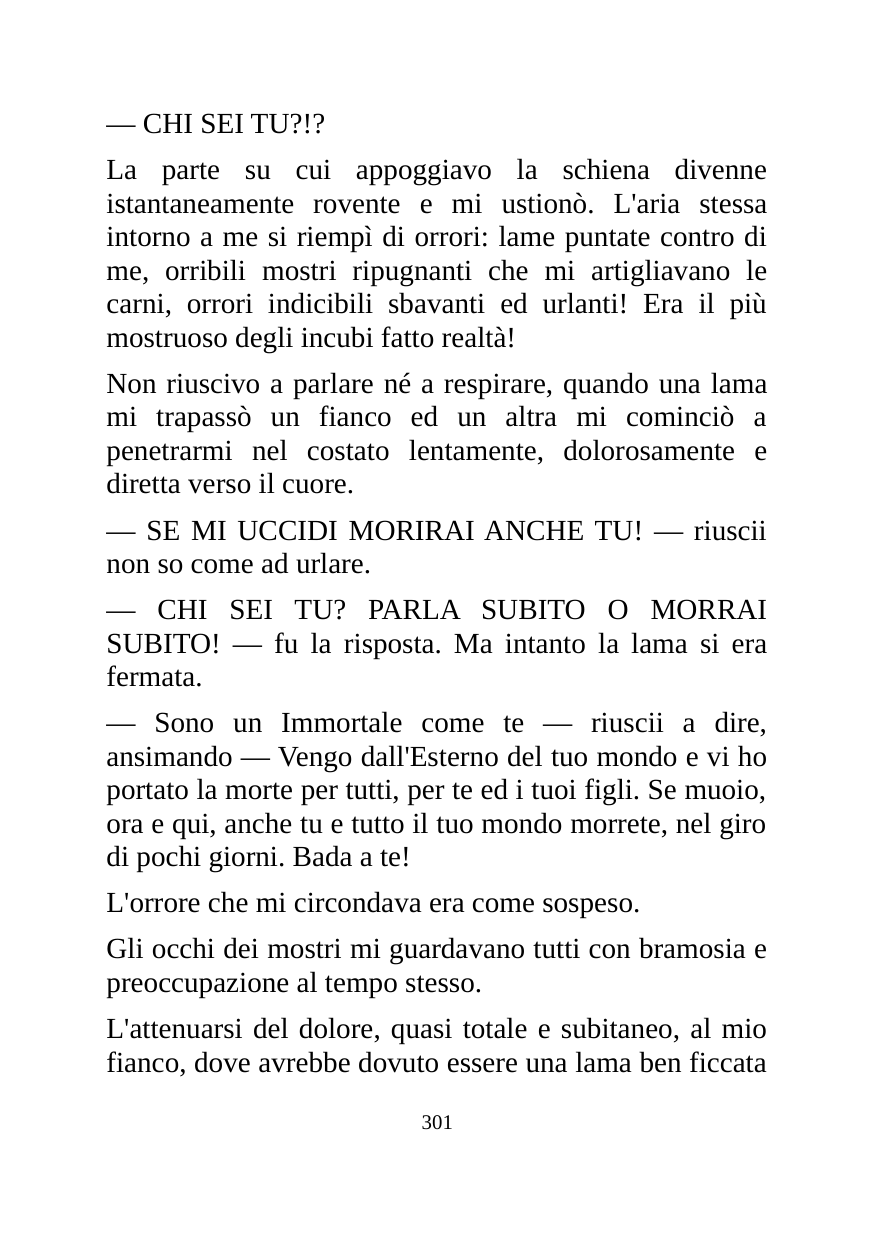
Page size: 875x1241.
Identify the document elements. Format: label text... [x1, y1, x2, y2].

text — SE MI UCCIDI MORIRAI ANCHE TU! — riuscii non so come ad urlare. [106, 513, 768, 580]
text Non riuscivo a parlare né a respirare, quando una lama mi trapassò un fianco ed un altra mi cominciò a penetrarmi nel costato lentamente, dolorosamente e diretta verso il cuore. [106, 366, 768, 500]
text — CHI SEI TU? PARLA SUBITO O MORRAI SUBITO! — fu la risposta. Ma intanto la lama si era fermata. [106, 592, 768, 693]
text — Sono un Immortale come te — riuscii a dire, ansimando — Vengo dall'Esterno del tuo mondo e vi ho portato la morte per tutti, per te ed i tuoi figli. Se muoio, ora e qui, anche tu e tutto il tuo mondo morrete, nel giro di pochi giorni. Bada a te! [106, 705, 768, 873]
text L'attenuarsi del dolore, quasi totale e subitaneo, al mio fianco, dove avrebbe dovuto essere una lama ben ficcata [106, 1011, 768, 1078]
text La parte su cui appoggiavo la schiena divenne istantaneamente rovente e mi ustionò. L'aria stessa intorno a me si riempì di orrori: lame puntate contro di me, orribili mostri ripugnanti che mi artigliavano le carni, orrori indicibili sbavanti ed urlanti! Era il più mostruoso degli incubi fatto realtà! [106, 152, 768, 353]
text L'orrore che mi circondava era come sospeso. [106, 886, 768, 919]
text Gli occhi dei mostri mi guardavano tutti con bramosia e preoccupazione al tempo stesso. [106, 932, 768, 999]
text — CHI SEI TU?!? [106, 106, 768, 140]
